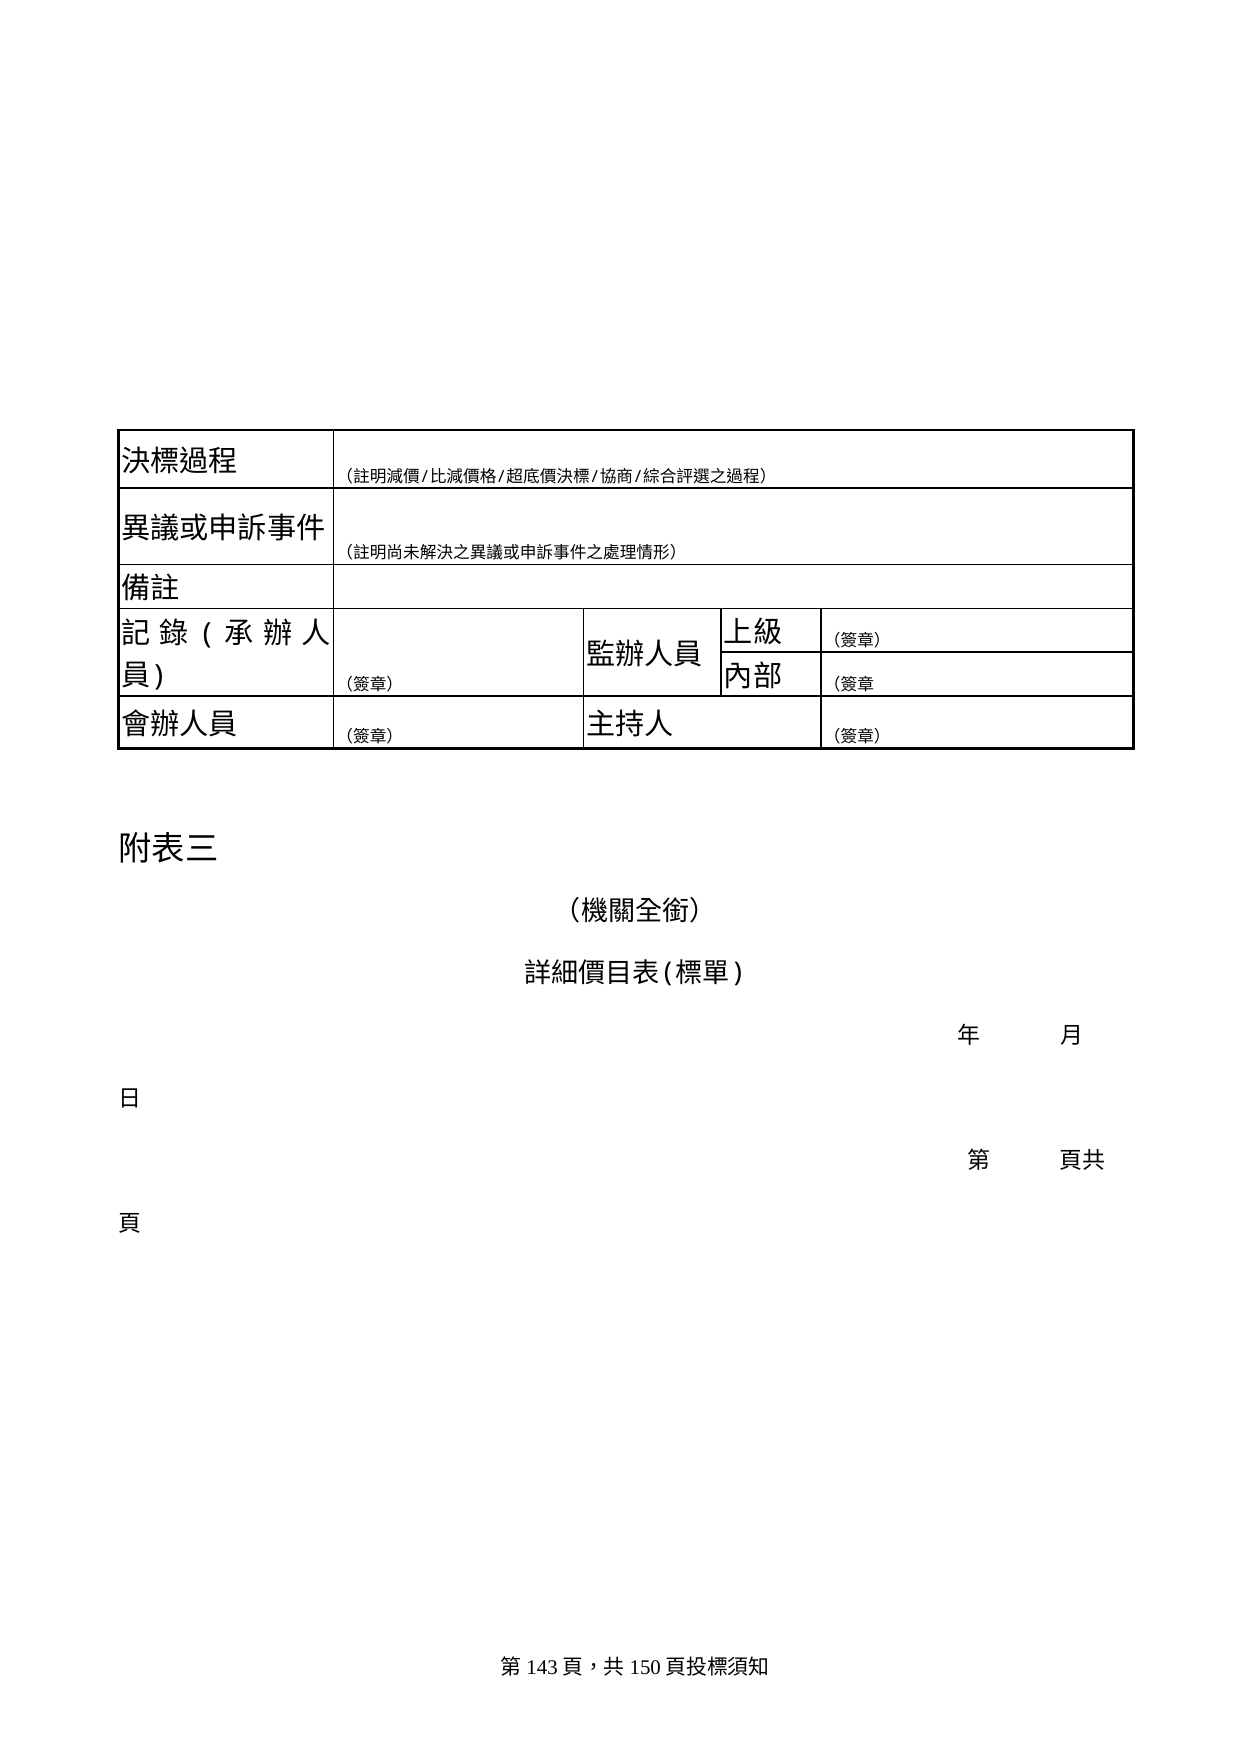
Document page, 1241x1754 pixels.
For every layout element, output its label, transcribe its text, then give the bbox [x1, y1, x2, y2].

table_cell 主持人 [584, 697, 820, 747]
text （機關全銜） [118, 867, 1152, 929]
text 附表三 [118, 804, 1152, 867]
table_cell （註明尚未解決之異議或申訴事件之處理情形） [334, 489, 1132, 563]
table_cell 記錄(承辦人員) [120, 609, 333, 695]
table_cell 上級 [722, 609, 820, 651]
table_cell （簽章） [334, 609, 583, 695]
table_cell 決標過程 [120, 431, 333, 487]
table_cell （註明減價/比減價格/超底價決標/協商/綜合評選之過程） [334, 431, 1132, 487]
text 年 月 日 [118, 992, 1083, 1117]
table_cell （簽章 [822, 653, 1132, 695]
table_cell 異議或申訴事件 [120, 489, 333, 563]
text 詳細價目表(標單) [118, 929, 1152, 992]
table_cell （簽章） [334, 697, 583, 747]
table_cell 會辦人員 [120, 697, 333, 747]
table_cell 內部 [722, 653, 820, 695]
table_cell （簽章） [822, 697, 1132, 747]
table_cell （簽章） [822, 609, 1132, 651]
table_cell 監辦人員 [584, 609, 720, 695]
table_cell 備註 [120, 565, 333, 607]
table_cell [334, 565, 1132, 607]
text 第 頁共 頁 [118, 1117, 1106, 1242]
